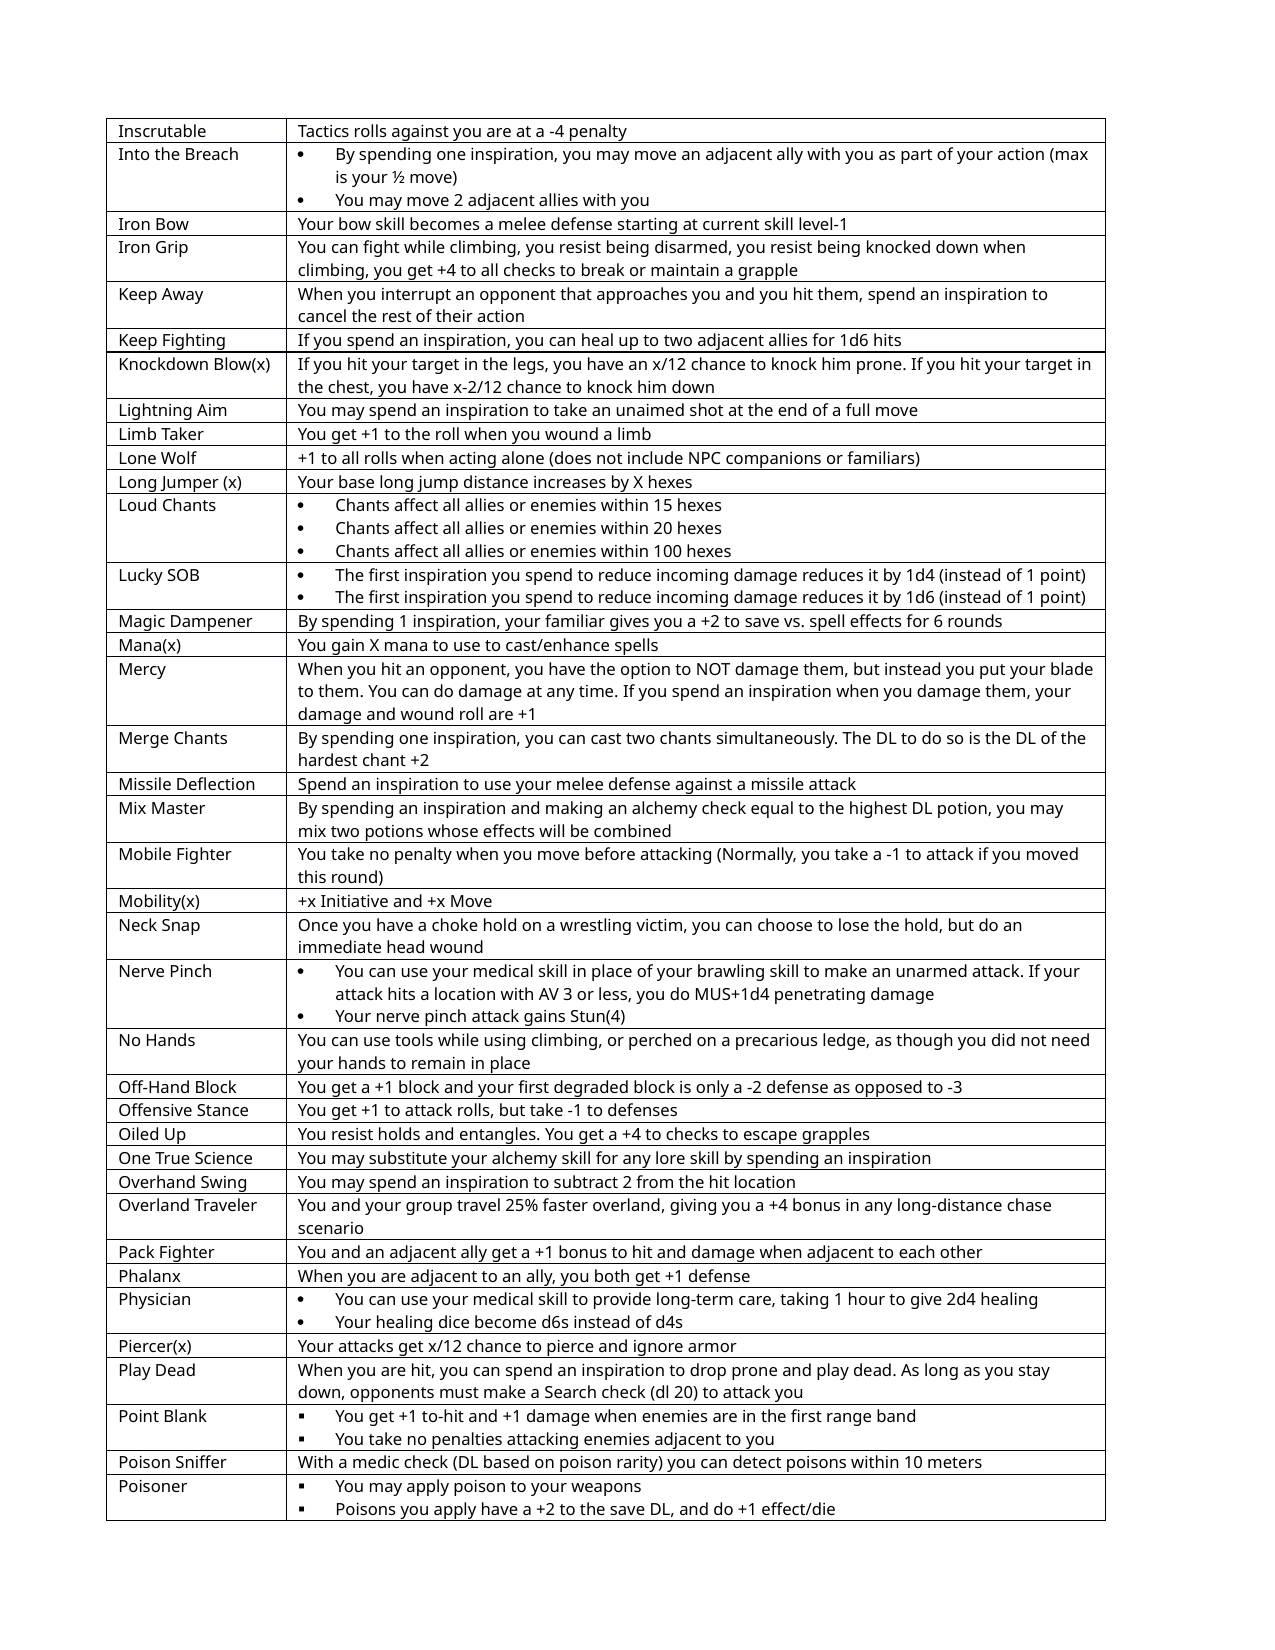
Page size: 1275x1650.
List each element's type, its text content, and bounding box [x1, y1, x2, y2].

table_cell +x Initiative and +x Move [287, 889, 1105, 912]
table_cell Your base long jump distance increases by X hexes [287, 470, 1105, 493]
table_cell Overland Traveler [107, 1194, 286, 1239]
table_cell You and an adjacent ally get a +1 bonus to hit and damage when adjacent to each other [287, 1240, 1105, 1263]
table_cell Phalanx [107, 1264, 286, 1287]
table_cell Knockdown Blow(x) [107, 353, 286, 398]
table_cell When you are adjacent to an ally, you both get +1 defense [287, 1264, 1105, 1287]
table_cell Lightning Aim [107, 399, 286, 422]
table_cell When you hit an opponent, you have the option to NOT damage them, but instead you put your blade to them. You can do damage at any time. If you spend an inspiration when you damage them, your damage and wound roll are +1 [287, 657, 1105, 725]
table_cell Mobile Fighter [107, 843, 286, 888]
table_cell When you are hit, you can spend an inspiration to drop prone and play dead. As long as you stay down, opponents must make a Search check (dl 20) to attack you [287, 1358, 1105, 1403]
table_cell You may substitute your alchemy skill for any lore skill by spending an inspiration [287, 1146, 1105, 1169]
table_cell Spend an inspiration to use your melee defense against a missile attack [287, 773, 1105, 795]
table_cell Lucky SOB [107, 563, 286, 608]
table_cell Inscrutable [107, 119, 286, 142]
table_cell Your attacks get x/12 chance to pierce and ignore armor [287, 1334, 1105, 1357]
table_cell Pack Fighter [107, 1240, 286, 1263]
table_cell Poison Sniffer [107, 1451, 286, 1474]
table_cell Tactics rolls against you are at a -4 penalty [287, 119, 1105, 142]
table_cell Loud Chants [107, 494, 286, 562]
table_cell If you spend an inspiration, you can heal up to two adjacent allies for 1d6 hits [287, 329, 1105, 351]
table_cell Overhand Swing [107, 1170, 286, 1193]
table_cell Missile Deflection [107, 773, 286, 795]
table_cell Off-Hand Block [107, 1075, 286, 1098]
table_cell Iron Bow [107, 212, 286, 235]
table_cell You get +1 to the roll when you wound a limb [287, 423, 1105, 445]
table_cell Poisoner [107, 1475, 286, 1520]
table_cell You get +1 to-hit and +1 damage when enemies are in the first range band You take no penalties attacking enemies adjacent to you [287, 1405, 1105, 1450]
table_cell Oiled Up [107, 1123, 286, 1145]
table_cell You gain X mana to use to cast/enhance spells [287, 633, 1105, 656]
table_cell Keep Away [107, 282, 286, 328]
table_cell You take no penalty when you move before attacking (Normally, you take a -1 to attack if you moved this round) [287, 843, 1105, 888]
table_cell Point Blank [107, 1405, 286, 1450]
table_cell Mana(x) [107, 633, 286, 656]
table_cell With a medic check (DL based on poison rarity) you can detect poisons within 10 meters [287, 1451, 1105, 1474]
table_cell Once you have a choke hold on a wrestling victim, you can choose to lose the hold, but do an immediate head wound [287, 913, 1105, 958]
table_cell Mix Master [107, 796, 286, 842]
table_cell If you hit your target in the legs, you have an x/12 chance to knock him prone. If you hit your target in the chest, you have x-2/12 chance to knock him down [287, 353, 1105, 398]
table_cell You may spend an inspiration to take an unaimed shot at the end of a full move [287, 399, 1105, 422]
table_cell Long Jumper (x) [107, 470, 286, 493]
table_cell Play Dead [107, 1358, 286, 1403]
table_cell The first inspiration you spend to reduce incoming damage reduces it by 1d4 (instead of 1 point) The first inspiration you spend to reduce incoming damage reduces it by 1d6 (instead of 1 point) [287, 563, 1105, 608]
table_cell Keep Fighting [107, 329, 286, 351]
table_cell Mercy [107, 657, 286, 725]
table_cell You get +1 to attack rolls, but take -1 to defenses [287, 1099, 1105, 1122]
table_cell Into the Breach [107, 143, 286, 211]
table_cell Lone Wolf [107, 446, 286, 469]
table_cell You can use your medical skill in place of your brawling skill to make an unarmed attack. If your attack hits a location with AV 3 or less, you do MUS+1d4 penetrating damage Your nerve pinch attack gains Stun(4) [287, 960, 1105, 1028]
table_cell Chants affect all allies or enemies within 15 hexes Chants affect all allies or enemies within 20 hexes Chants affect all allies or enemies within 100 hexes [287, 494, 1105, 562]
table_cell Iron Grip [107, 236, 286, 281]
table_cell You may apply poison to your weapons Poisons you apply have a +2 to the save DL, and do +1 effect/die [287, 1475, 1105, 1520]
table_cell You can fight while climbing, you resist being disarmed, you resist being knocked down when climbing, you get +4 to all checks to break or maintain a grapple [287, 236, 1105, 281]
table_cell By spending one inspiration, you may move an adjacent ally with you as part of your action (max is your ½ move) You may move 2 adjacent allies with you [287, 143, 1105, 211]
table_cell You can use your medical skill to provide long-term care, taking 1 hour to give 2d4 healing Your healing dice become d6s instead of d4s [287, 1288, 1105, 1333]
table_cell Mobility(x) [107, 889, 286, 912]
table_cell One True Science [107, 1146, 286, 1169]
table_cell Neck Snap [107, 913, 286, 958]
table_cell By spending an inspiration and making an alchemy check equal to the highest DL potion, you may mix two potions whose effects will be combined [287, 796, 1105, 842]
table_cell Offensive Stance [107, 1099, 286, 1122]
table_cell Magic Dampener [107, 610, 286, 632]
table_cell Your bow skill becomes a melee defense starting at current skill level-1 [287, 212, 1105, 235]
table_cell You may spend an inspiration to subtract 2 from the hit location [287, 1170, 1105, 1193]
table_cell Nerve Pinch [107, 960, 286, 1028]
table_cell No Hands [107, 1029, 286, 1074]
table_cell Piercer(x) [107, 1334, 286, 1357]
table_cell You resist holds and entangles. You get a +4 to checks to escape grapples [287, 1123, 1105, 1145]
table_cell +1 to all rolls when acting alone (does not include NPC companions or familiars) [287, 446, 1105, 469]
table_cell Merge Chants [107, 726, 286, 772]
table_cell When you interrupt an opponent that approaches you and you hit them, spend an inspiration to cancel the rest of their action [287, 282, 1105, 328]
table_cell By spending one inspiration, you can cast two chants simultaneously. The DL to do so is the DL of the hardest chant +2 [287, 726, 1105, 772]
table_cell You and your group travel 25% faster overland, giving you a +4 bonus in any long-distance chase scenario [287, 1194, 1105, 1239]
table_cell By spending 1 inspiration, your familiar gives you a +2 to save vs. spell effects for 6 rounds [287, 610, 1105, 632]
table_cell You get a +1 block and your first degraded block is only a -2 defense as opposed to -3 [287, 1075, 1105, 1098]
table_cell You can use tools while using climbing, or perched on a precarious ledge, as though you did not need your hands to remain in place [287, 1029, 1105, 1074]
table_cell Limb Taker [107, 423, 286, 445]
table_cell Physician [107, 1288, 286, 1333]
